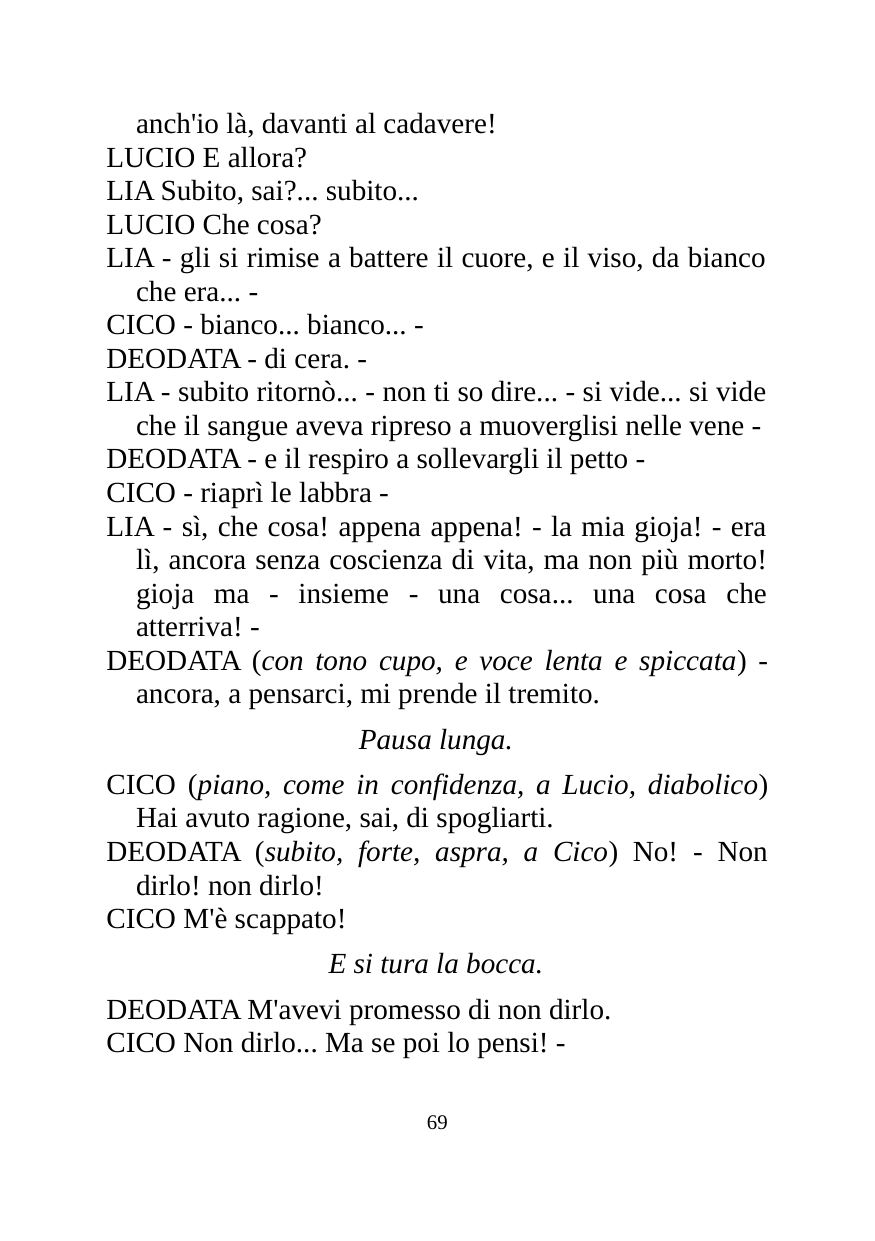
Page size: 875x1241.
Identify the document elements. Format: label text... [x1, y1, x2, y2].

text E si tura la bocca. [106, 947, 768, 980]
text CICO - riaprì le labbra - [106, 475, 768, 509]
text LUCIO Che cosa? [106, 207, 768, 240]
text anch'io là, davanti al cadavere! [106, 106, 768, 140]
text CICO (piano, come in confidenza, a Lucio, diabolico) Hai avuto ragione, sai, di spogliarti. [106, 767, 768, 834]
text DEODATA (subito, forte, aspra, a Cico) No! - Non dirlo! non dirlo! [106, 834, 768, 901]
text LUCIO E allora? [106, 140, 768, 173]
text Pausa lunga. [106, 722, 768, 755]
text LIA - gli si rimise a battere il cuore, e il viso, da bianco che era... - [106, 240, 768, 307]
text DEODATA M'avevi promesso di non dirlo. [106, 992, 768, 1025]
text CICO Non dirlo... Ma se poi lo pensi! - [106, 1025, 768, 1059]
text LIA - subito ritornò... - non ti so dire... - si vide... si vide che il sangue aveva ripreso a muoverglisi nelle vene - [106, 374, 768, 442]
text CICO M'è scappato! [106, 901, 768, 935]
text LIA Subito, sai?... subito... [106, 173, 768, 207]
text DEODATA (con tono cupo, e voce lenta e spiccata) - ancora, a pensarci, mi prende il tremito. [106, 643, 768, 710]
text CICO - bianco... bianco... - [106, 307, 768, 341]
text DEODATA - e il respiro a sollevargli il petto - [106, 442, 768, 475]
text LIA - sì, che cosa! appena appena! - la mia gioja! - era lì, ancora senza coscienza di vita, ma non più morto!gioja ma - insieme - una cosa... una cosa che atterriva! - [106, 509, 768, 643]
text DEODATA - di cera. - [106, 341, 768, 374]
